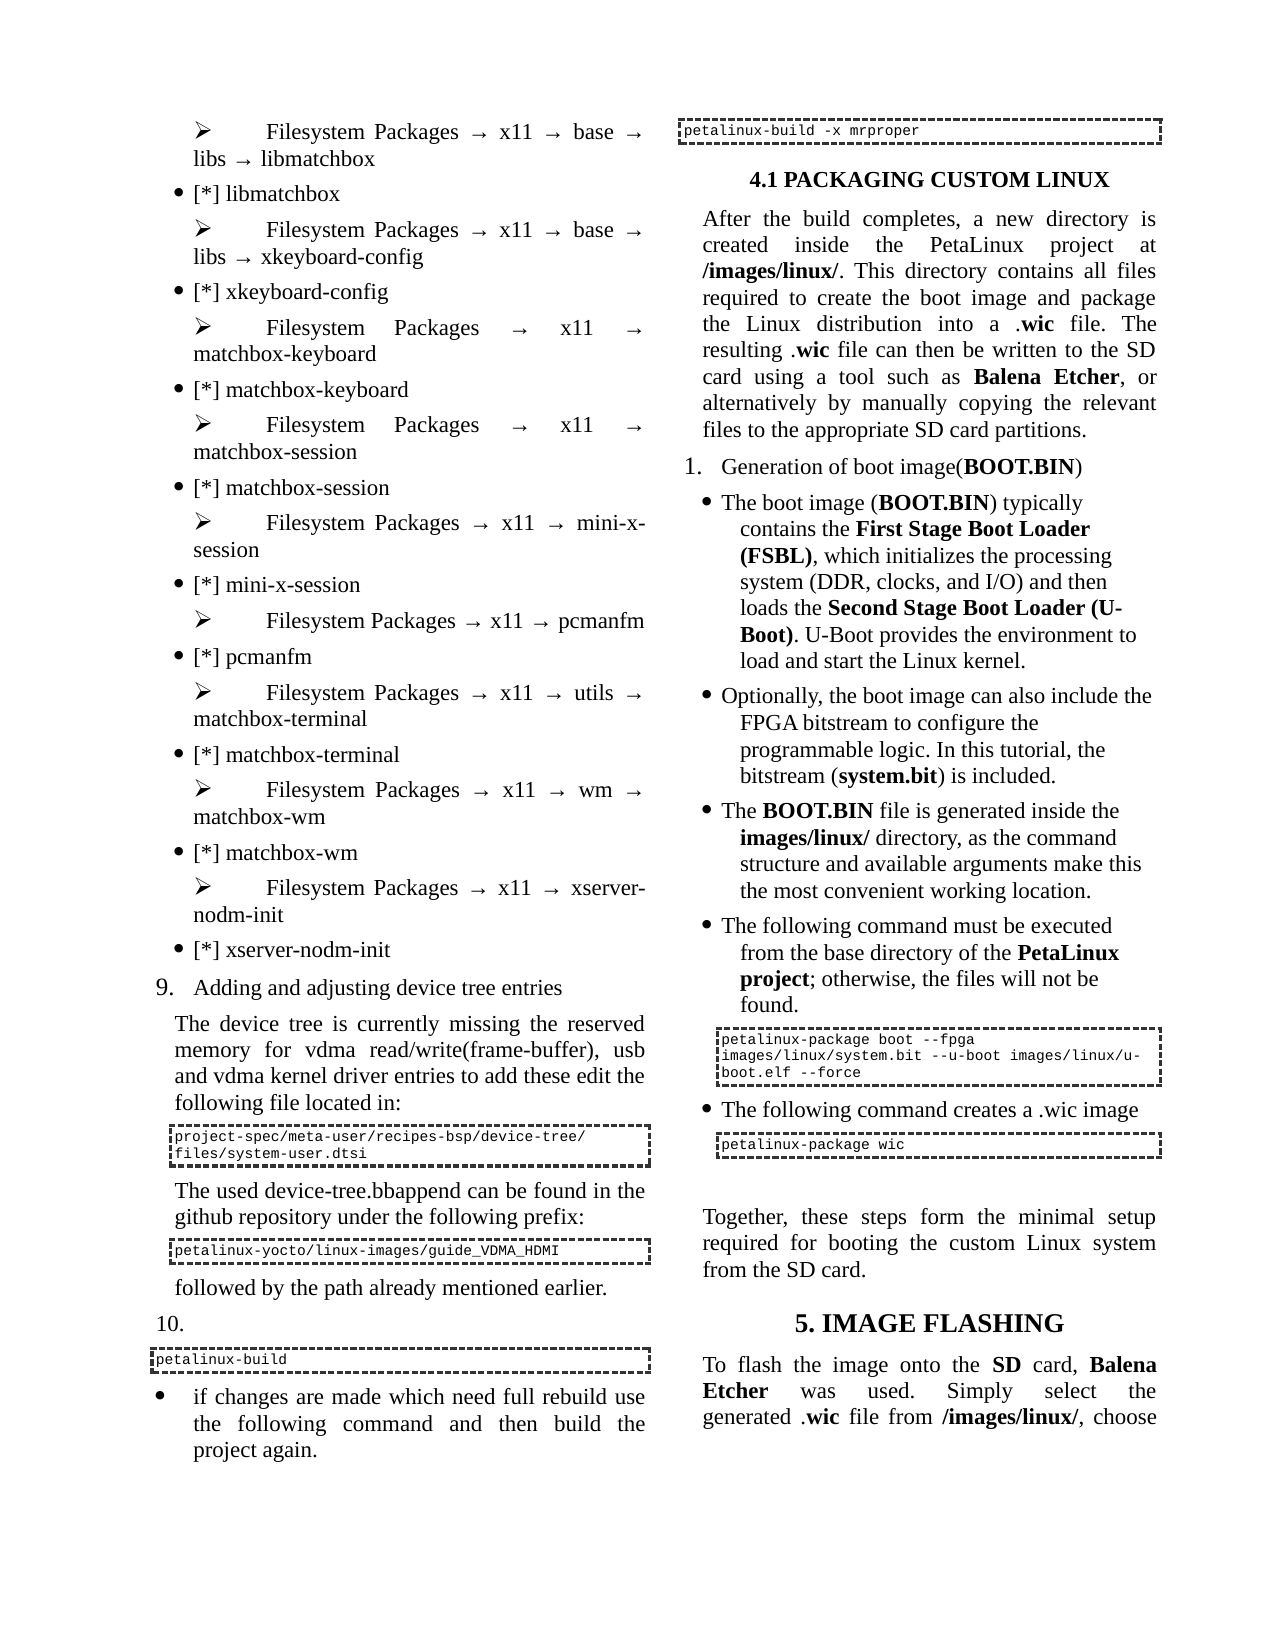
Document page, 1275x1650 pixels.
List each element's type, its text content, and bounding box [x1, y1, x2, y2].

list Adding and adjusting device tree entries [156, 972, 646, 1001]
list if changes are made which need full rebuild use the following command and then build the project again. [156, 1383, 646, 1462]
list Filesystem Packages → x11 → utils → matchbox-terminal [193, 679, 646, 732]
list [*] matchbox-keyboard [174, 376, 646, 403]
text To flash the image onto the SD card, Balena Etcher was used. Simply select the generated .wic file from /images/linux/, choose [702, 1351, 1157, 1430]
text petalinux-build [150, 1347, 646, 1374]
text petalinux-package boot --fpga images/linux/system.bit --u-boot images/linux/u-boot.elf --force [716, 1027, 1162, 1087]
subtitle 4.1 PACKAGING CUSTOM LINUX [702, 166, 1157, 192]
text project-spec/meta-user/recipes-bsp/device-tree/files/system-user.dtsi [169, 1124, 646, 1168]
list [*] libmatchbox [174, 180, 646, 207]
subtitle 5. IMAGE FLASHING [702, 1307, 1157, 1338]
list Filesystem Packages → x11 → pcmanfm [193, 607, 646, 634]
list [*] xkeyboard-config [174, 278, 646, 305]
list [*] matchbox-session [174, 474, 646, 500]
text petalinux-build -x mrproper [678, 118, 1162, 145]
list The BOOT.BIN file is generated inside the images/linux/ directory, as the command structure and available arguments make this the most convenient working location. [702, 797, 1157, 903]
text The device tree is currently missing the reserved memory for vdma read/write(frame-buffer), usb and vdma kernel driver entries to add these edit the following file located in: [174, 1010, 646, 1115]
text The used device-tree.bbappend can be found in the github repository under the following prefix: [174, 1177, 646, 1229]
list Optionally, the boot image can also include the FPGA bitstream to configure the programmable logic. In this tutorial, the bitstream (system.bit) is included. [702, 682, 1157, 788]
list Filesystem Packages → x11 → wm → matchbox-wm [193, 776, 646, 829]
list Filesystem Packages → x11 → matchbox-keyboard [193, 314, 646, 367]
list [*] mini-x-session [174, 571, 646, 598]
list [*] matchbox-wm [174, 838, 646, 865]
list Filesystem Packages → x11 → mini-x-session [193, 509, 646, 562]
list Filesystem Packages → x11 → base → libs → xkeyboard-config [193, 216, 646, 269]
list [*] xserver-nodm-init [174, 936, 646, 963]
text Together, these steps form the minimal setup required for booting the custom Linux system from the SD card. [702, 1203, 1157, 1282]
text After the build completes, a new directory is created inside the PetaLinux project at /images/linux/. This directory contains all files required to create the boot image and package the Linux distribution into a .wic file. The resulting .wic file can then be written to the SD card using a tool such as Balena Etcher, or alternatively by manually copying the relevant files to the appropriate SD card partitions. [702, 205, 1157, 442]
list Filesystem Packages → x11 → base → libs → libmatchbox [193, 118, 646, 171]
list The following command creates a .wic image [702, 1096, 1157, 1123]
list The following command must be executed from the base directory of the PetaLinux project; otherwise, the files will not be found. [702, 912, 1157, 1018]
list Filesystem Packages → x11 → xserver-nodm-init [193, 874, 646, 927]
text petalinux-package wic [716, 1132, 1162, 1159]
text followed by the path already mentioned earlier. [174, 1274, 646, 1301]
list The boot image (BOOT.BIN) typically contains the First Stage Boot Loader (FSBL), which initializes the processing system (DDR, clocks, and I/O) and then loads the Second Stage Boot Loader (U-Boot). U-Boot provides the environment to load and start the Linux kernel. [702, 489, 1157, 673]
list [*] pcmanfm [174, 643, 646, 670]
list Generation of boot image(BOOT.BIN) [683, 451, 1157, 480]
list [*] matchbox-terminal [174, 741, 646, 767]
list Filesystem Packages → x11 → matchbox-session [193, 412, 646, 465]
text petalinux-yocto/linux-images/guide_VDMA_HDMI [169, 1238, 646, 1265]
